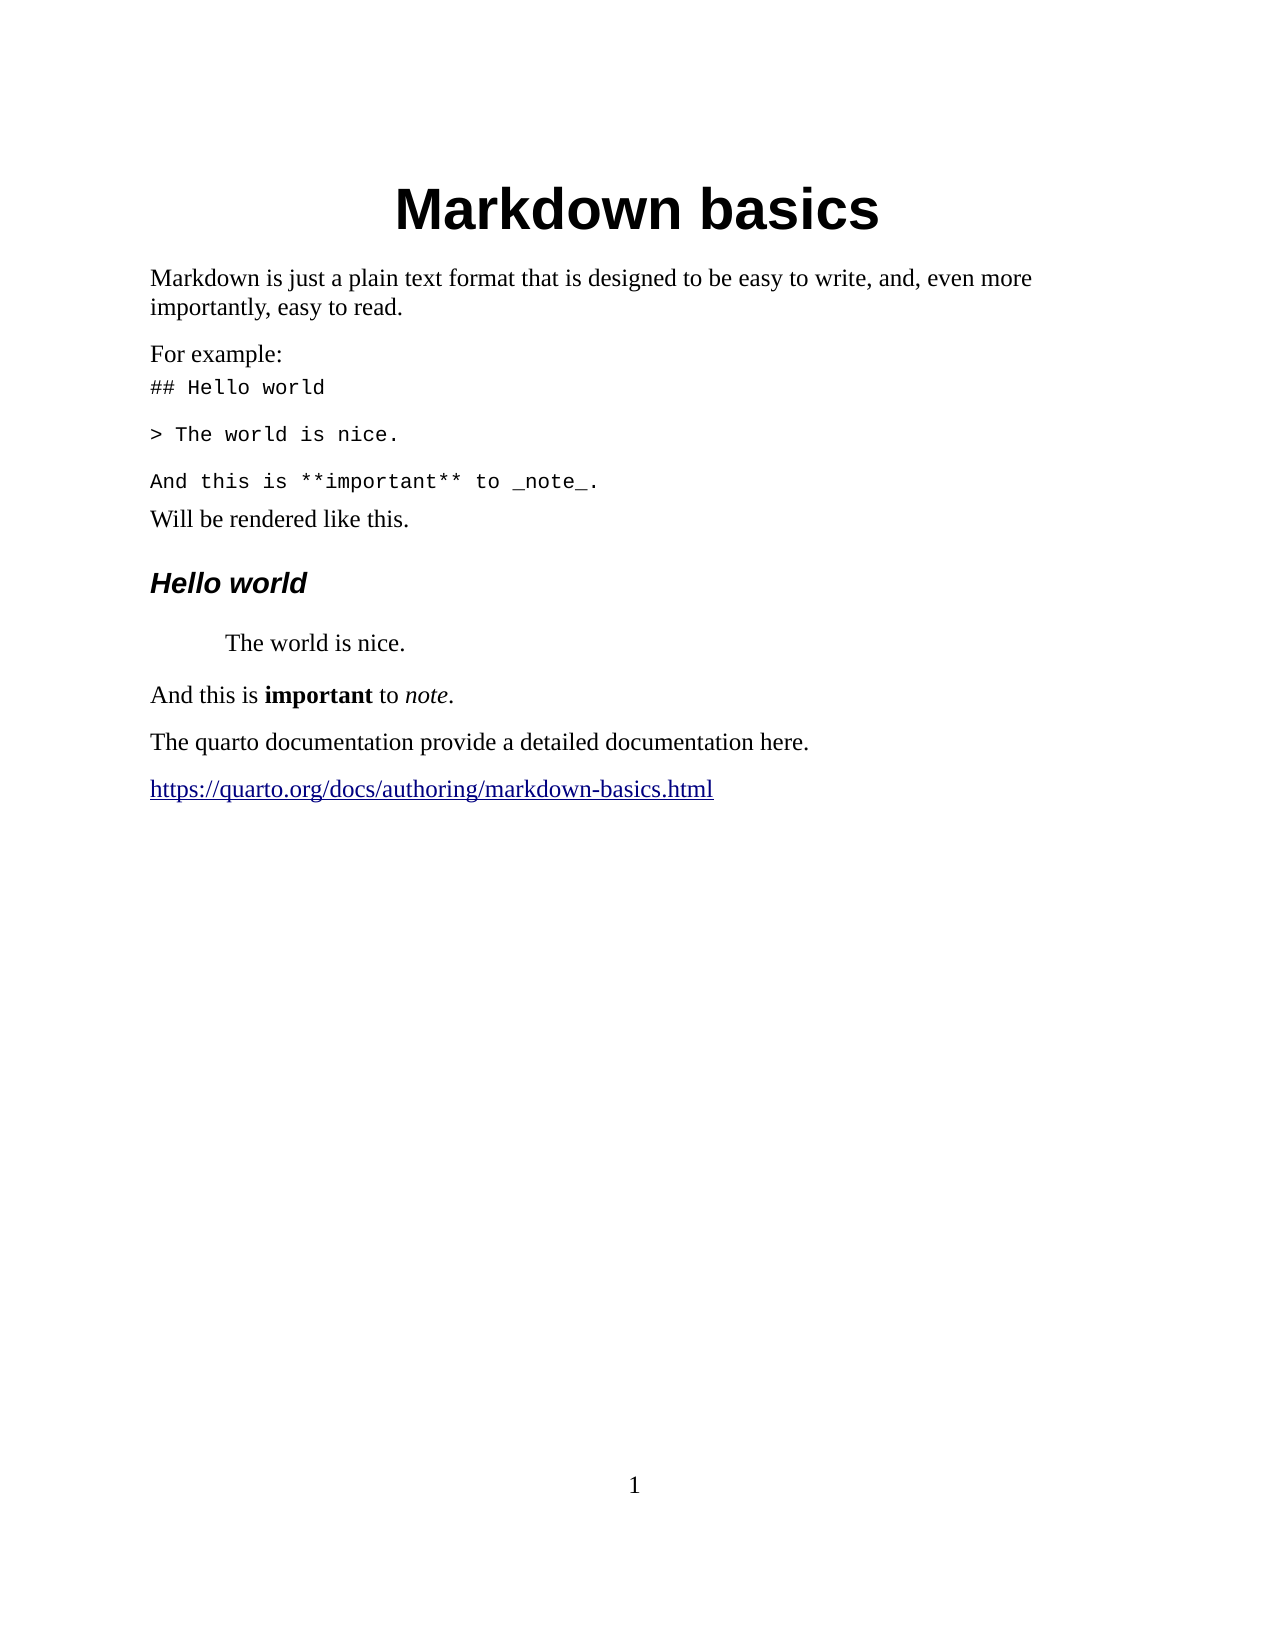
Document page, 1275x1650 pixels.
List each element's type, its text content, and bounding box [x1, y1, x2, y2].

title Markdown basics [150, 175, 1125, 242]
text And this is **important** to _note_. [150, 471, 1125, 495]
text The quarto documentation provide a detailed documentation here. [150, 727, 1125, 756]
text The world is nice. [225, 628, 1125, 656]
text > The world is nice. [150, 424, 1125, 448]
text Markdown is just a plain text format that is designed to be easy to write, and, even more importantly, easy to read. [150, 263, 1125, 321]
text Will be rendered like this. [150, 504, 1125, 533]
text For example: [150, 339, 1125, 368]
text ## Hello world [150, 377, 1125, 400]
subtitle Hello world [150, 567, 1125, 600]
text And this is important to note. [150, 680, 1125, 709]
text https://quarto.org/docs/authoring/markdown-basics.html [150, 774, 1125, 802]
